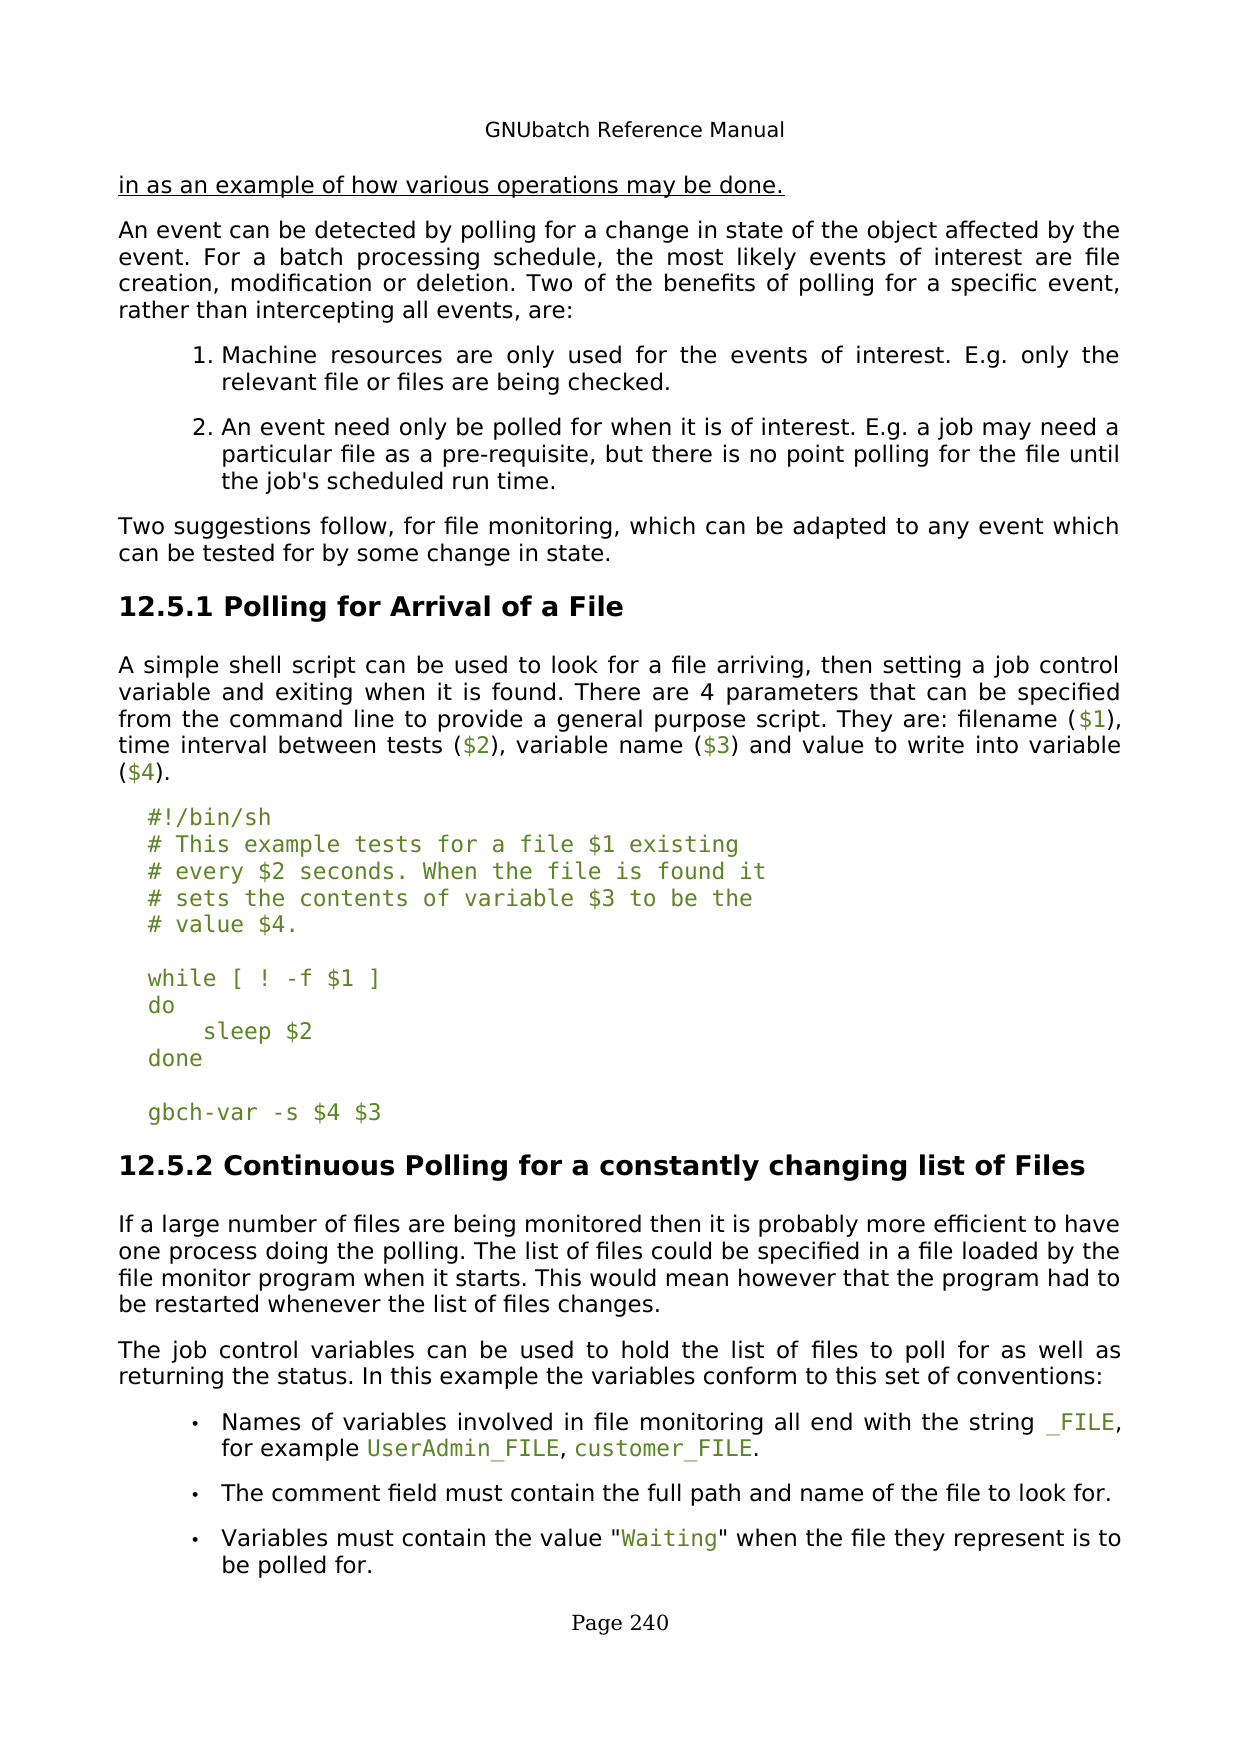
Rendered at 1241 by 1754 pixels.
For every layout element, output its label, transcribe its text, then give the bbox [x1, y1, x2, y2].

list Names of variables involved in file monitoring all end with the string _FILE, for example UserAdmin_FILE, customer_FILE. [192, 1409, 1122, 1462]
text # This example tests for a file $1 existing [148, 831, 1122, 858]
text If a large number of files are being monitored then it is probably more efficient to have one process doing the polling. The list of files could be specified in a file loaded by the file monitor program when it starts. This would mean however that the program had to be restarted whenever the list of files changes. [118, 1211, 1122, 1318]
text # every $2 seconds. When the file is found it [148, 858, 1122, 885]
text # value $4. [148, 911, 1122, 938]
text sleep $2 [148, 1018, 1122, 1045]
subtitle Polling for Arrival of a File [118, 591, 1122, 623]
text The job control variables can be used to hold the list of files to poll for as well as returning the status. In this example the variables conform to this set of conventions: [118, 1337, 1122, 1390]
text gbch-var -s $4 $3 [148, 1099, 1122, 1126]
text in as an example of how various operations may be done. [118, 172, 1122, 199]
text do [148, 992, 1122, 1018]
list An event need only be polled for when it is of interest. E.g. a job may need a particular file as a pre-requisite, but there is no point polling for the file until the job's scheduled run time. [192, 414, 1122, 494]
text while [ ! -f $1 ] [148, 965, 1122, 992]
text An event can be detected by polling for a change in state of the object affected by the event. For a batch processing schedule, the most likely events of interest are file creation, modification or deletion. Two of the benefits of polling for a specific event, rather than intercepting all events, are: [118, 217, 1122, 324]
text Two suggestions follow, for file monitoring, which can be adapted to any event which can be tested for by some change in state. [118, 513, 1122, 566]
text A simple shell script can be used to look for a file arriving, then setting a job control variable and exiting when it is found. There are 4 parameters that can be specified from the command line to provide a general purpose script. They are: filename ($1), time interval between tests ($2), variable name ($3) and value to write into variable ($4). [118, 652, 1122, 786]
list Machine resources are only used for the events of interest. E.g. only the relevant file or files are being checked. [192, 342, 1122, 396]
list Variables must contain the value "Waiting" when the file they represent is to be polled for. [192, 1526, 1122, 1579]
list The comment field must contain the full path and name of the file to look for. [192, 1481, 1122, 1507]
text done [148, 1045, 1122, 1072]
text # sets the contents of variable $3 to be the [148, 885, 1122, 911]
subtitle Continuous Polling for a constantly changing list of Files [118, 1151, 1122, 1182]
text #!/bin/sh [148, 804, 1122, 831]
